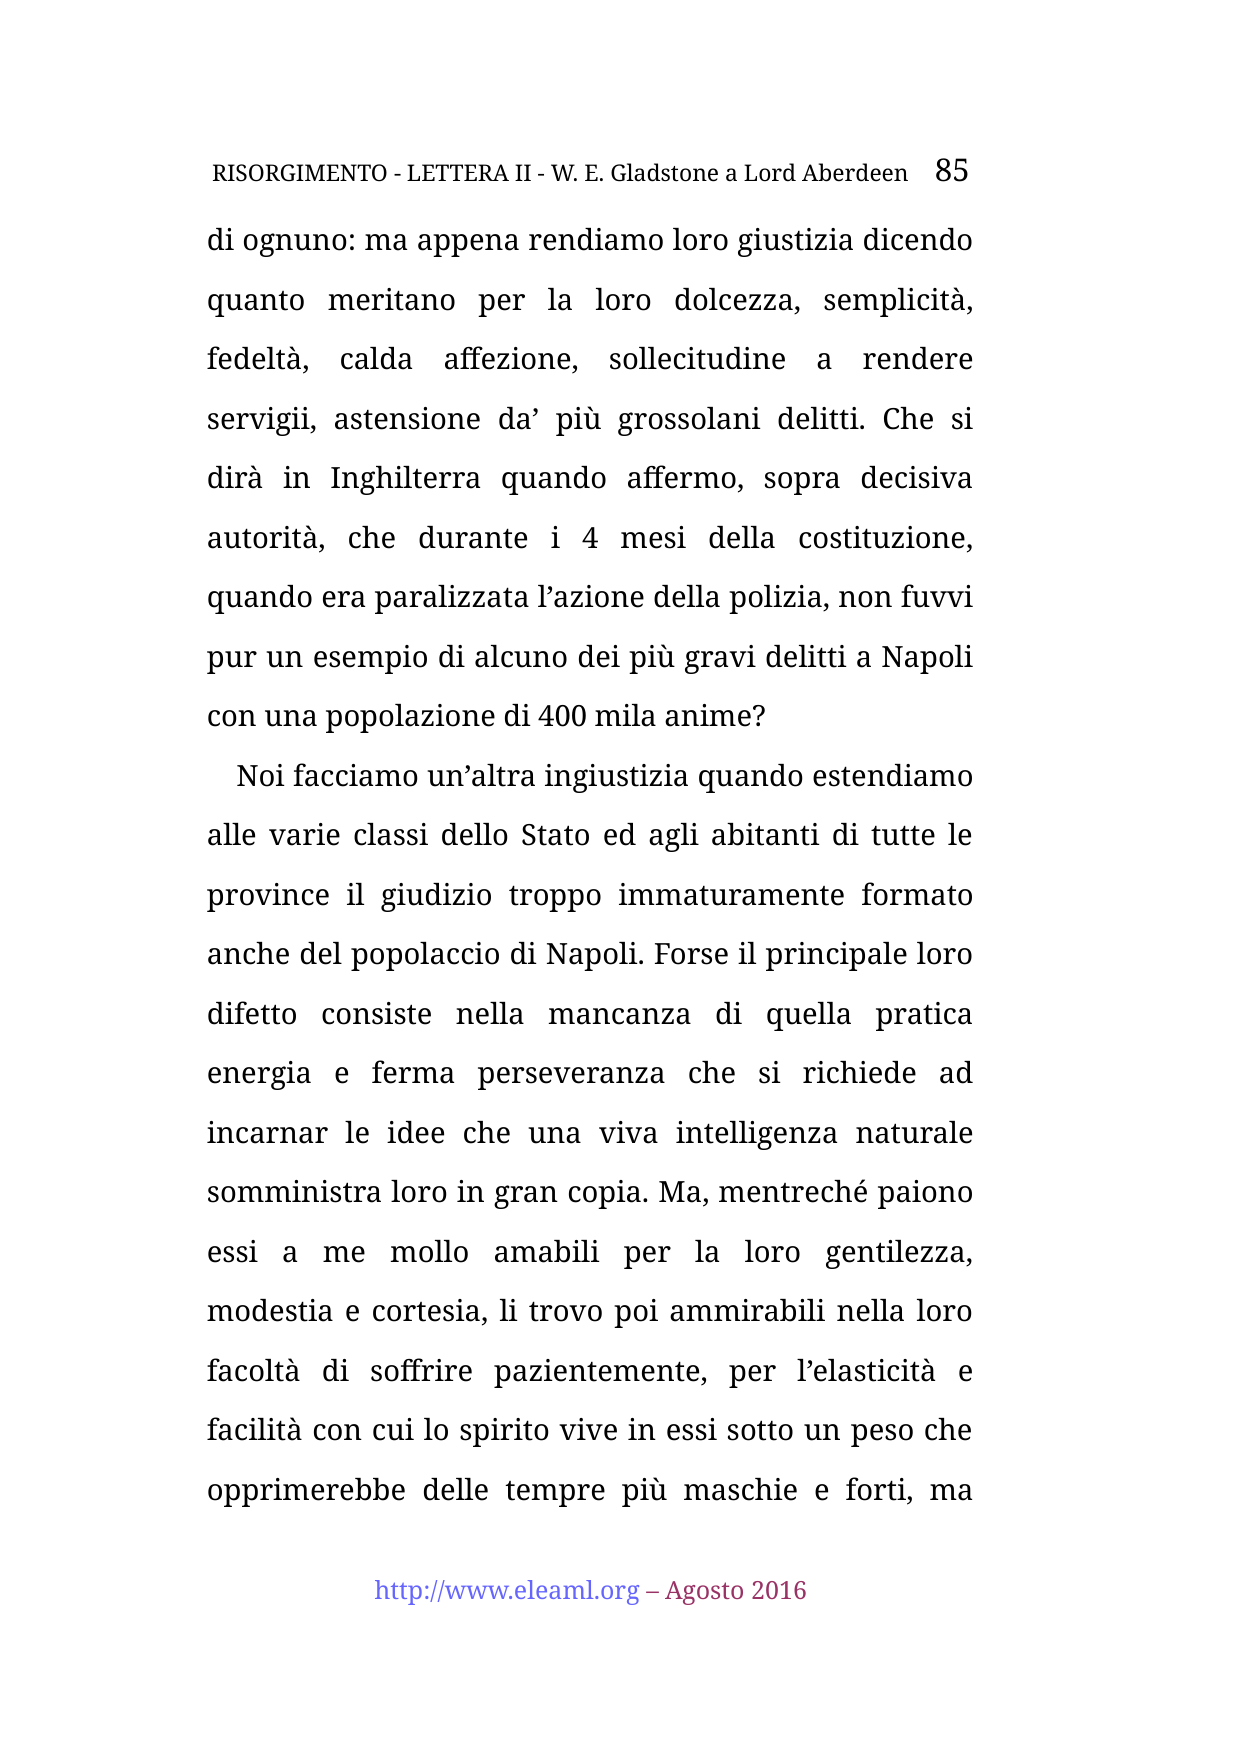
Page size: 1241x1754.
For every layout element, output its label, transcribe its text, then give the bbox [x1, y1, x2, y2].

text Noi facciamo un’altra ingiustizia quando estendiamo alle varie classi dello Stato ed agli abitanti di tutte le province il giudizio troppo immaturamente formato anche del popolaccio di Napoli. Forse il principale loro difetto consiste nella mancanza di quella pratica energia e ferma perseveranza che si richiede ad incarnar le idee che una viva intelligenza naturale somministra loro in gran copia. Ma, mentreché paiono essi a me mollo amabili per la loro gentilezza, modestia e cortesia, li trovo poi ammirabili nella loro facoltà di soffrire pazientemente, per l’elasticità e facilità con cui lo spirito vive in essi sotto un peso che opprimerebbe delle tempre più maschie e forti, ma [207, 755, 974, 1508]
text di ognuno: ma appena rendiamo loro giustizia dicendo quanto meritano per la loro dolcezza, semplicità, fedeltà, calda affezione, sollecitudine a rendere servigii, astensione da’ più grossolani delitti. Che si dirà in Inghilterra quando affermo, sopra decisiva autorità, che durante i 4 mesi della costituzione, quando era paralizzata l’azione della polizia, non fuvvi pur un esempio di alcuno dei più gravi delitti a Napoli con una popolazione di 400 mila anime? [207, 220, 974, 735]
